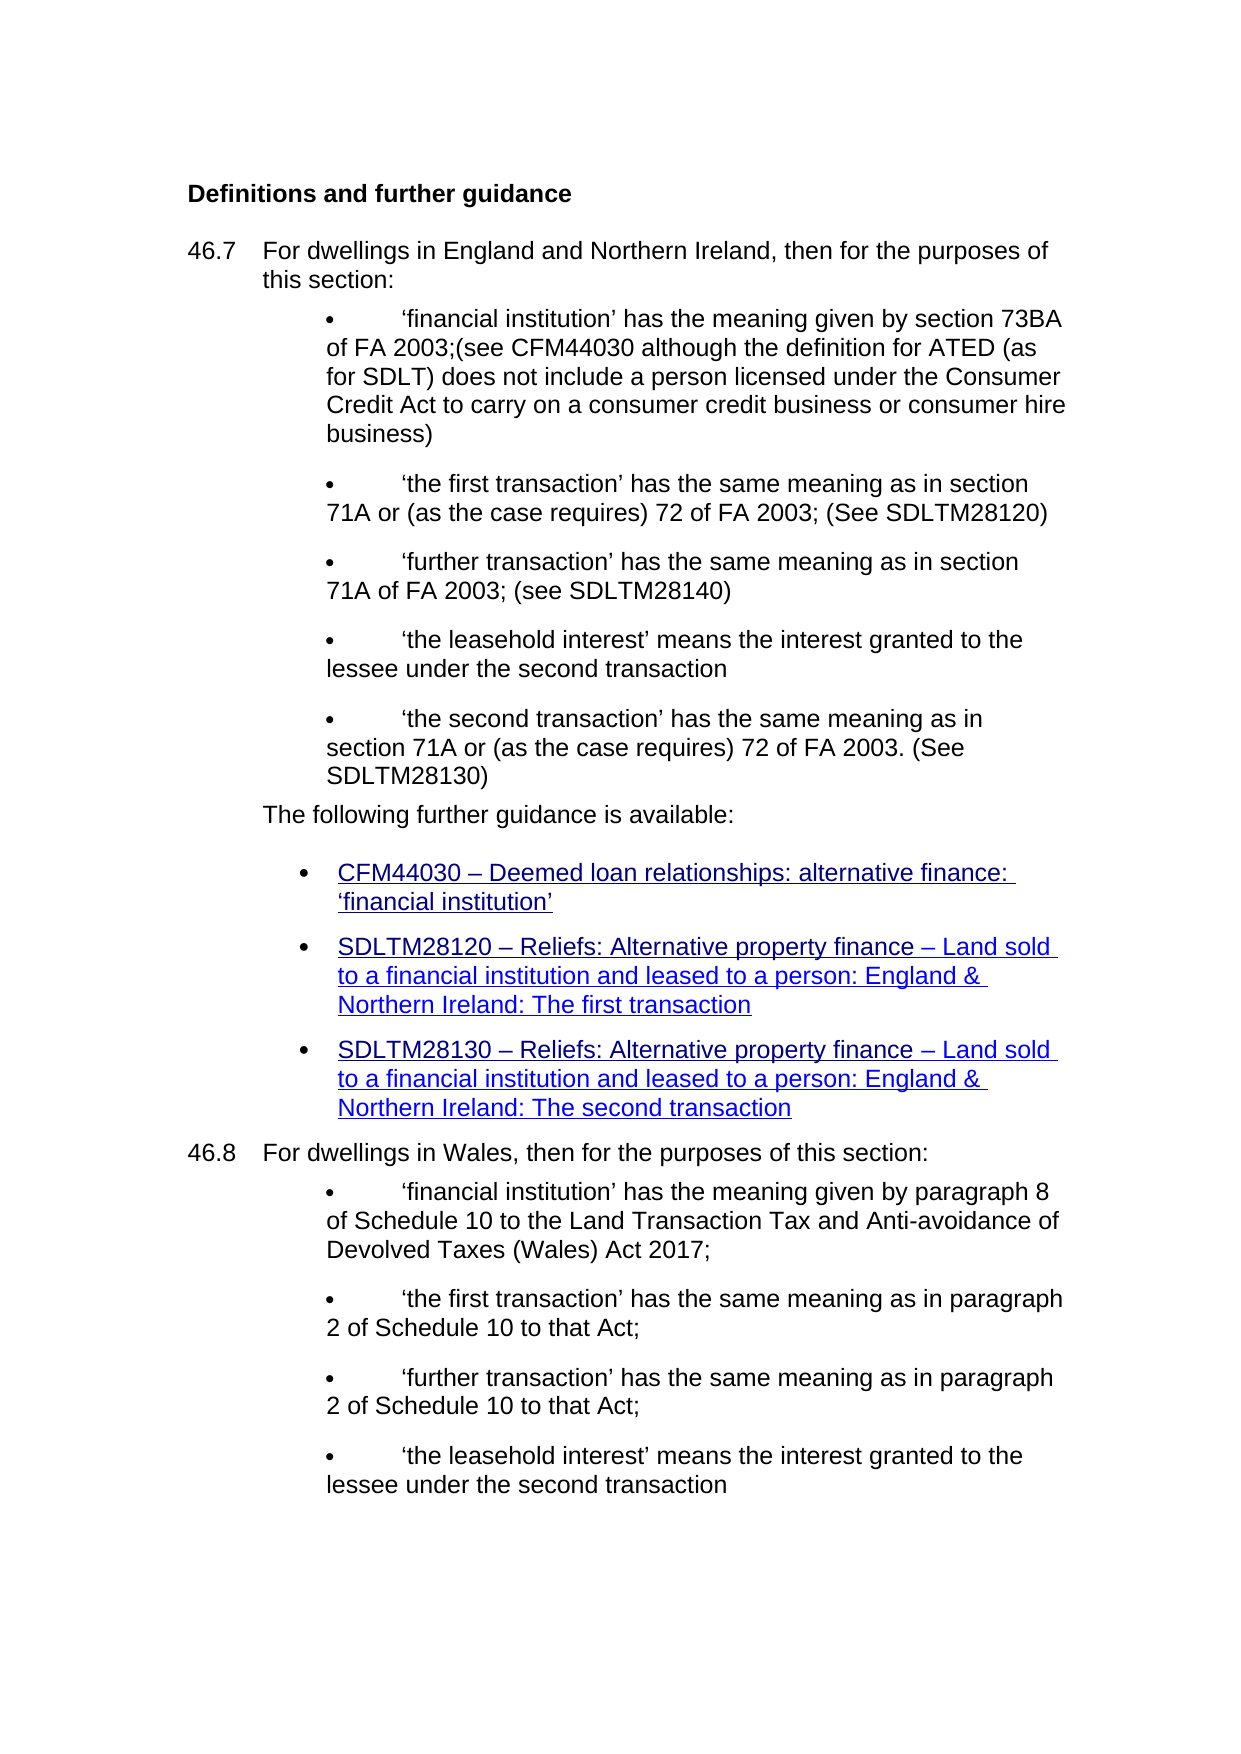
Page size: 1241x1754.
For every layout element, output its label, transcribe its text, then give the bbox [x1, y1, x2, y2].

list CFM44030 – Deemed loan relationships: alternative finance: ‘financial institution’ [300, 858, 1069, 915]
list ‘further transaction’ has the same meaning as in paragraph 2 of Schedule 10 to that Act; [326, 1362, 1069, 1420]
list ‘financial institution’ has the meaning given by paragraph 8 of Schedule 10 to the Land Transaction Tax and Anti-avoidance of Devolved Taxes (Wales) Act 2017; [326, 1177, 1069, 1263]
text The following further guidance is available: [262, 800, 1069, 829]
list SDLTM28120 – Reliefs: Alternative property finance – Land sold to a financial institution and leased to a person: England & Northern Ireland: The first transaction [300, 932, 1069, 1018]
list ‘the first transaction’ has the same meaning as in paragraph 2 of Schedule 10 to that Act; [326, 1284, 1069, 1342]
list ‘the second transaction’ has the same meaning as in section 71A or (as the case requires) 72 of FA 2003. (See SDLTM28130) [326, 704, 1069, 790]
list ‘the first transaction’ has the same meaning as in section 71A or (as the case requires) 72 of FA 2003; (See SDLTM28120) [326, 469, 1069, 526]
list ‘the leasehold interest’ means the interest granted to the lessee under the second transaction [326, 1441, 1069, 1498]
text 46.7 For dwellings in England and Northern Ireland, then for the purposes of this section: [187, 236, 1069, 294]
text 46.8 For dwellings in Wales, then for the purposes of this section: [187, 1138, 1069, 1167]
text Definitions and further guidance [187, 179, 1069, 207]
list ‘further transaction’ has the same meaning as in section 71A of FA 2003; (see SDLTM28140) [326, 547, 1069, 604]
list ‘the leasehold interest’ means the interest granted to the lessee under the second transaction [326, 625, 1069, 683]
list SDLTM28130 – Reliefs: Alternative property finance – Land sold to a financial institution and leased to a person: England & Northern Ireland: The second transaction [300, 1035, 1069, 1121]
list ‘financial institution’ has the meaning given by section 73BA of FA 2003;(see CFM44030 although the definition for ATED (as for SDLT) does not include a person licensed under the Consumer Credit Act to carry on a consumer credit business or consumer hire business) [326, 304, 1069, 448]
